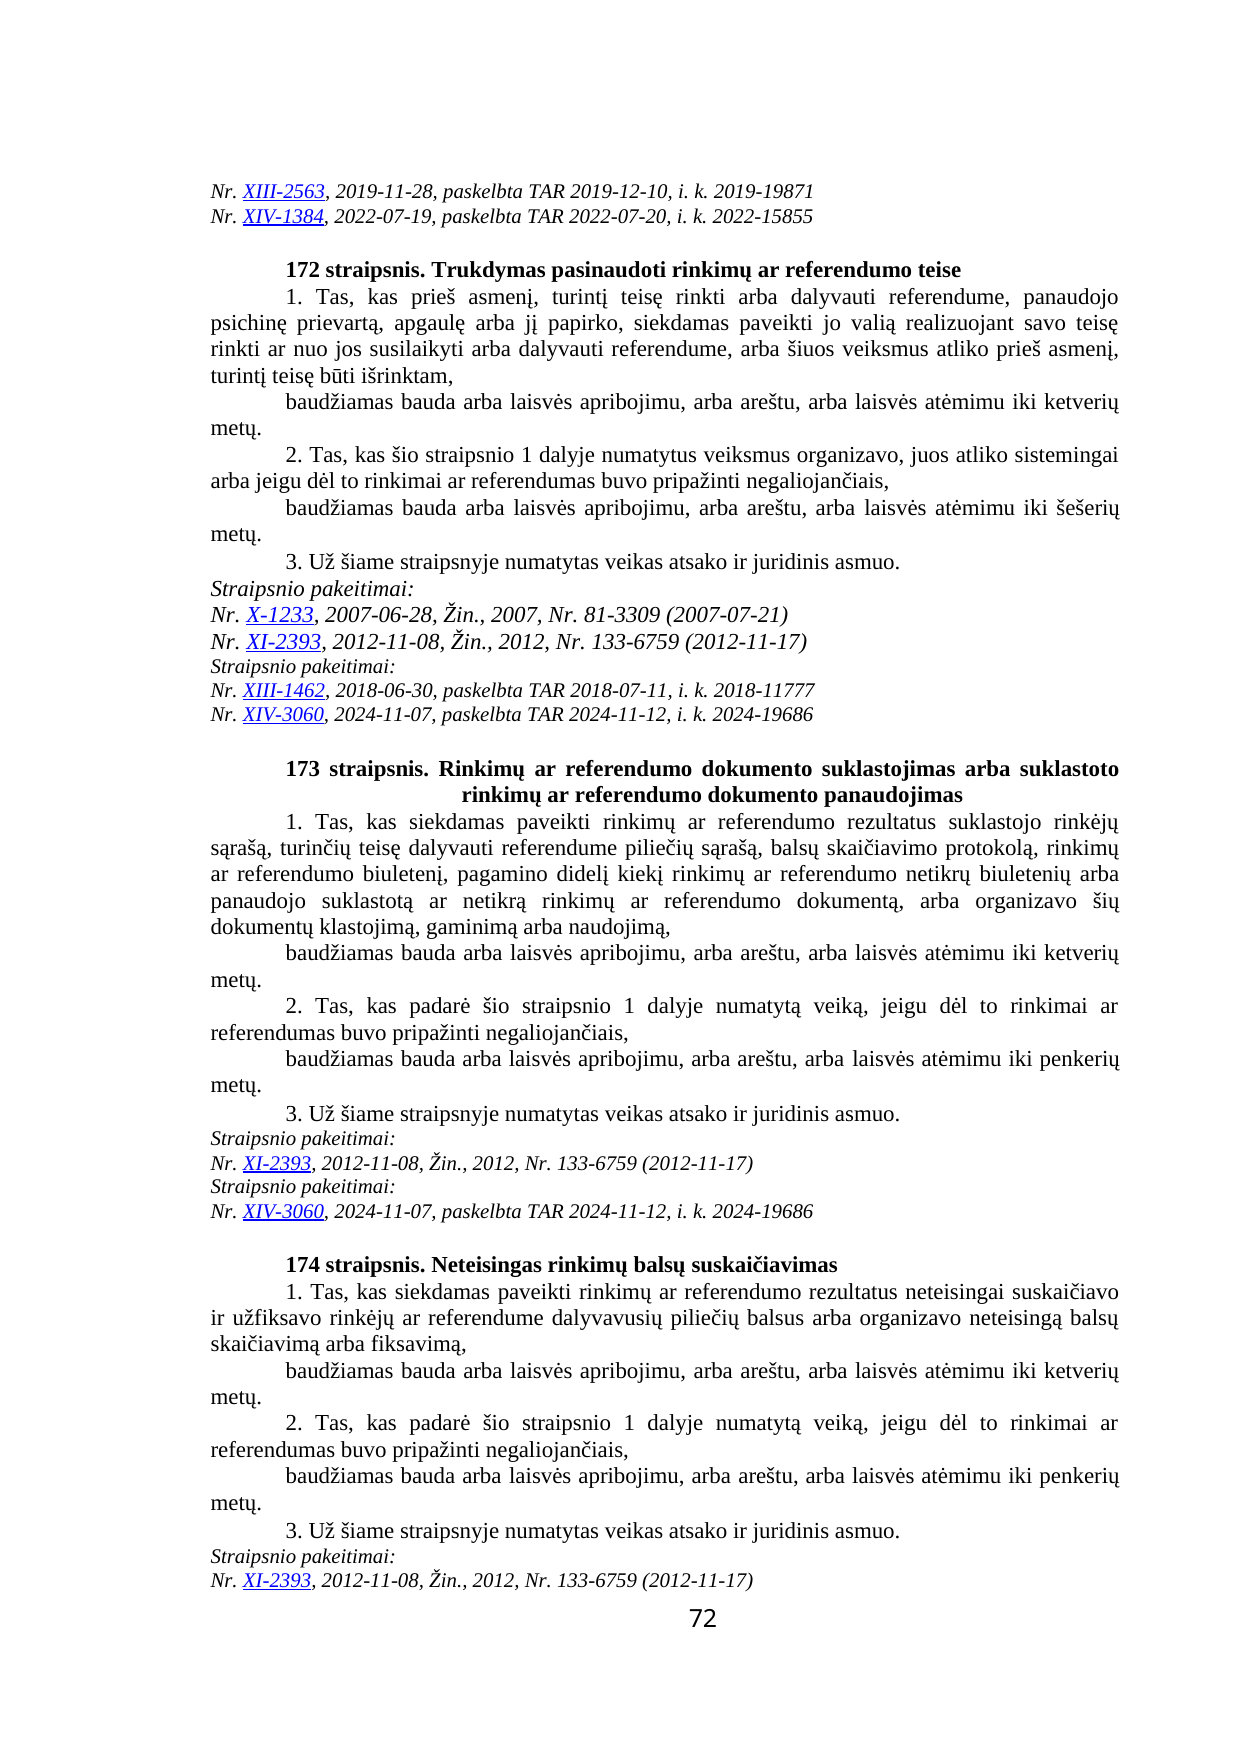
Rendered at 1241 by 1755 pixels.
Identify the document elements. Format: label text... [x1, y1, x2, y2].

text 2. Tas, kas šio straipsnio 1 dalyje numatytus veiksmus organizavo, juos atliko sistemingai arba jeigu dėl to rinkimai ar referendumas buvo pripažinti negaliojančiais, [210, 441, 1120, 493]
text 2. Tas, kas padarė šio straipsnio 1 dalyje numatytą veiką, jeigu dėl to rinkimai ar referendumas buvo pripažinti negaliojančiais, [210, 1409, 1120, 1462]
text 1. Tas, kas siekdamas paveikti rinkimų ar referendumo rezultatus suklastojo rinkėjų sąrašą, turinčių teisę dalyvauti referendume piliečių sąrašą, balsų skaičiavimo protokolą, rinkimų ar referendumo biuletenį, pagamino didelį kiekį rinkimų ar referendumo netikrų biuletenių arba panaudojo suklastotą ar netikrą rinkimų ar referendumo dokumentą, arba organizavo šių dokumentų klastojimą, gaminimą arba naudojimą, [210, 808, 1120, 939]
text Nr. XI-2393, 2012-11-08, Žin., 2012, Nr. 133-6759 (2012-11-17) [210, 1150, 1120, 1174]
text Straipsnio pakeitimai: [210, 1174, 1120, 1198]
text 173 straipsnis. Rinkimų ar referendumo dokumento suklastojimas arba suklastoto rinkimų ar referendumo dokumento panaudojimas [285, 755, 1120, 808]
text 172 straipsnis. Trukdymas pasinaudoti rinkimų ar referendumo teise [210, 256, 1120, 283]
text 3. Už šiame straipsnyje numatytas veikas atsako ir juridinis asmuo. [210, 1515, 1120, 1544]
text 2. Tas, kas padarė šio straipsnio 1 dalyje numatytą veiką, jeigu dėl to rinkimai ar referendumas buvo pripažinti negaliojančiais, [210, 992, 1120, 1045]
text baudžiamas bauda arba laisvės apribojimu, arba areštu, arba laisvės atėmimu iki penkerių metų. [210, 1462, 1120, 1515]
text 1. Tas, kas prieš asmenį, turintį teisę rinkti arba dalyvauti referendume, panaudojo psichinę prievartą, apgaulę arba jį papirko, siekdamas paveikti jo valią realizuojant savo teisę rinkti ar nuo jos susilaikyti arba dalyvauti referendume, arba šiuos veiksmus atliko prieš asmenį, turintį teisę būti išrinktam, [210, 283, 1120, 388]
text Nr. XI-2393, 2012-11-08, Žin., 2012, Nr. 133-6759 (2012-11-17) [210, 628, 1120, 654]
text baudžiamas bauda arba laisvės apribojimu, arba areštu, arba laisvės atėmimu iki penkerių metų. [210, 1045, 1120, 1098]
text baudžiamas bauda arba laisvės apribojimu, arba areštu, arba laisvės atėmimu iki ketverių metų. [210, 939, 1120, 992]
text baudžiamas bauda arba laisvės apribojimu, arba areštu, arba laisvės atėmimu iki šešerių metų. [210, 493, 1120, 546]
text Nr. XIII-2563, 2019-11-28, paskelbta TAR 2019-12-10, i. k. 2019-19871 [210, 179, 1120, 203]
text baudžiamas bauda arba laisvės apribojimu, arba areštu, arba laisvės atėmimu iki ketverių metų. [210, 388, 1120, 441]
text Nr. XIV-3060, 2024-11-07, paskelbta TAR 2024-11-12, i. k. 2024-19686 [210, 1198, 1120, 1223]
text 174 straipsnis. Neteisingas rinkimų balsų suskaičiavimas [210, 1251, 1120, 1278]
text baudžiamas bauda arba laisvės apribojimu, arba areštu, arba laisvės atėmimu iki ketverių metų. [210, 1357, 1120, 1409]
text Nr. XIV-3060, 2024-11-07, paskelbta TAR 2024-11-12, i. k. 2024-19686 [210, 702, 1120, 726]
text Straipsnio pakeitimai: [210, 1544, 1120, 1568]
text Straipsnio pakeitimai: [210, 1126, 1120, 1150]
text Straipsnio pakeitimai: [210, 575, 1120, 601]
text Nr. X-1233, 2007-06-28, Žin., 2007, Nr. 81-3309 (2007-07-21) [210, 601, 1120, 628]
text Straipsnio pakeitimai: [210, 654, 1120, 678]
text 3. Už šiame straipsnyje numatytas veikas atsako ir juridinis asmuo. [210, 1098, 1120, 1126]
text Nr. XIV-1384, 2022-07-19, paskelbta TAR 2022-07-20, i. k. 2022-15855 [210, 203, 1120, 228]
text 1. Tas, kas siekdamas paveikti rinkimų ar referendumo rezultatus neteisingai suskaičiavo ir užfiksavo rinkėjų ar referendume dalyvavusių piliečių balsus arba organizavo neteisingą balsų skaičiavimą arba fiksavimą, [210, 1278, 1120, 1357]
text 3. Už šiame straipsnyje numatytas veikas atsako ir juridinis asmuo. [210, 546, 1120, 575]
text Nr. XIII-1462, 2018-06-30, paskelbta TAR 2018-07-11, i. k. 2018-11777 [210, 678, 1120, 702]
text Nr. XI-2393, 2012-11-08, Žin., 2012, Nr. 133-6759 (2012-11-17) [210, 1568, 1120, 1592]
